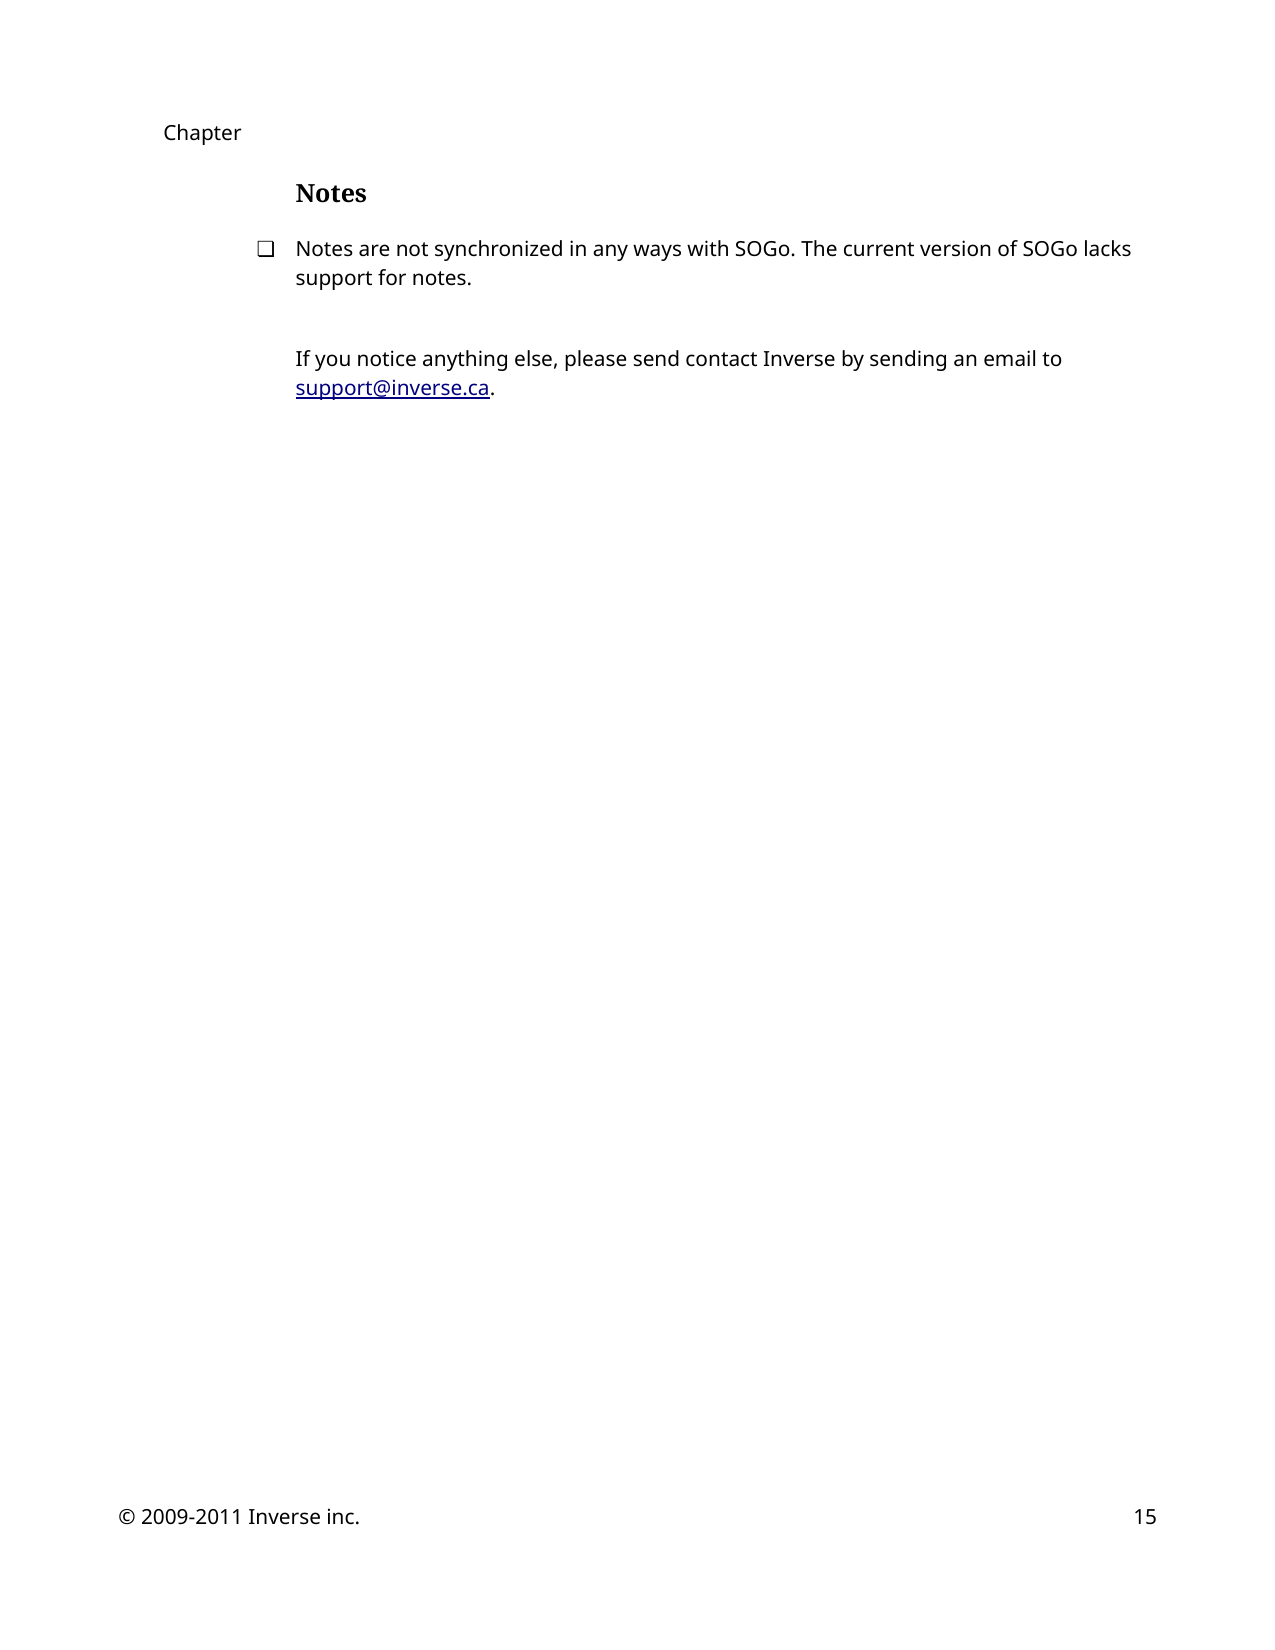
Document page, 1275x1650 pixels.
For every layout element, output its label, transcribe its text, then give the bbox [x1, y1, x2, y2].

subtitle Notes [295, 176, 1157, 210]
list ❏ Notes are not synchronized in any ways with SOGo. The current version of SOGo lacks support for notes. [256, 234, 1157, 291]
subtitle If you notice anything else, please send contact Inverse by sending an email to support@inverse.ca. [295, 344, 1157, 401]
